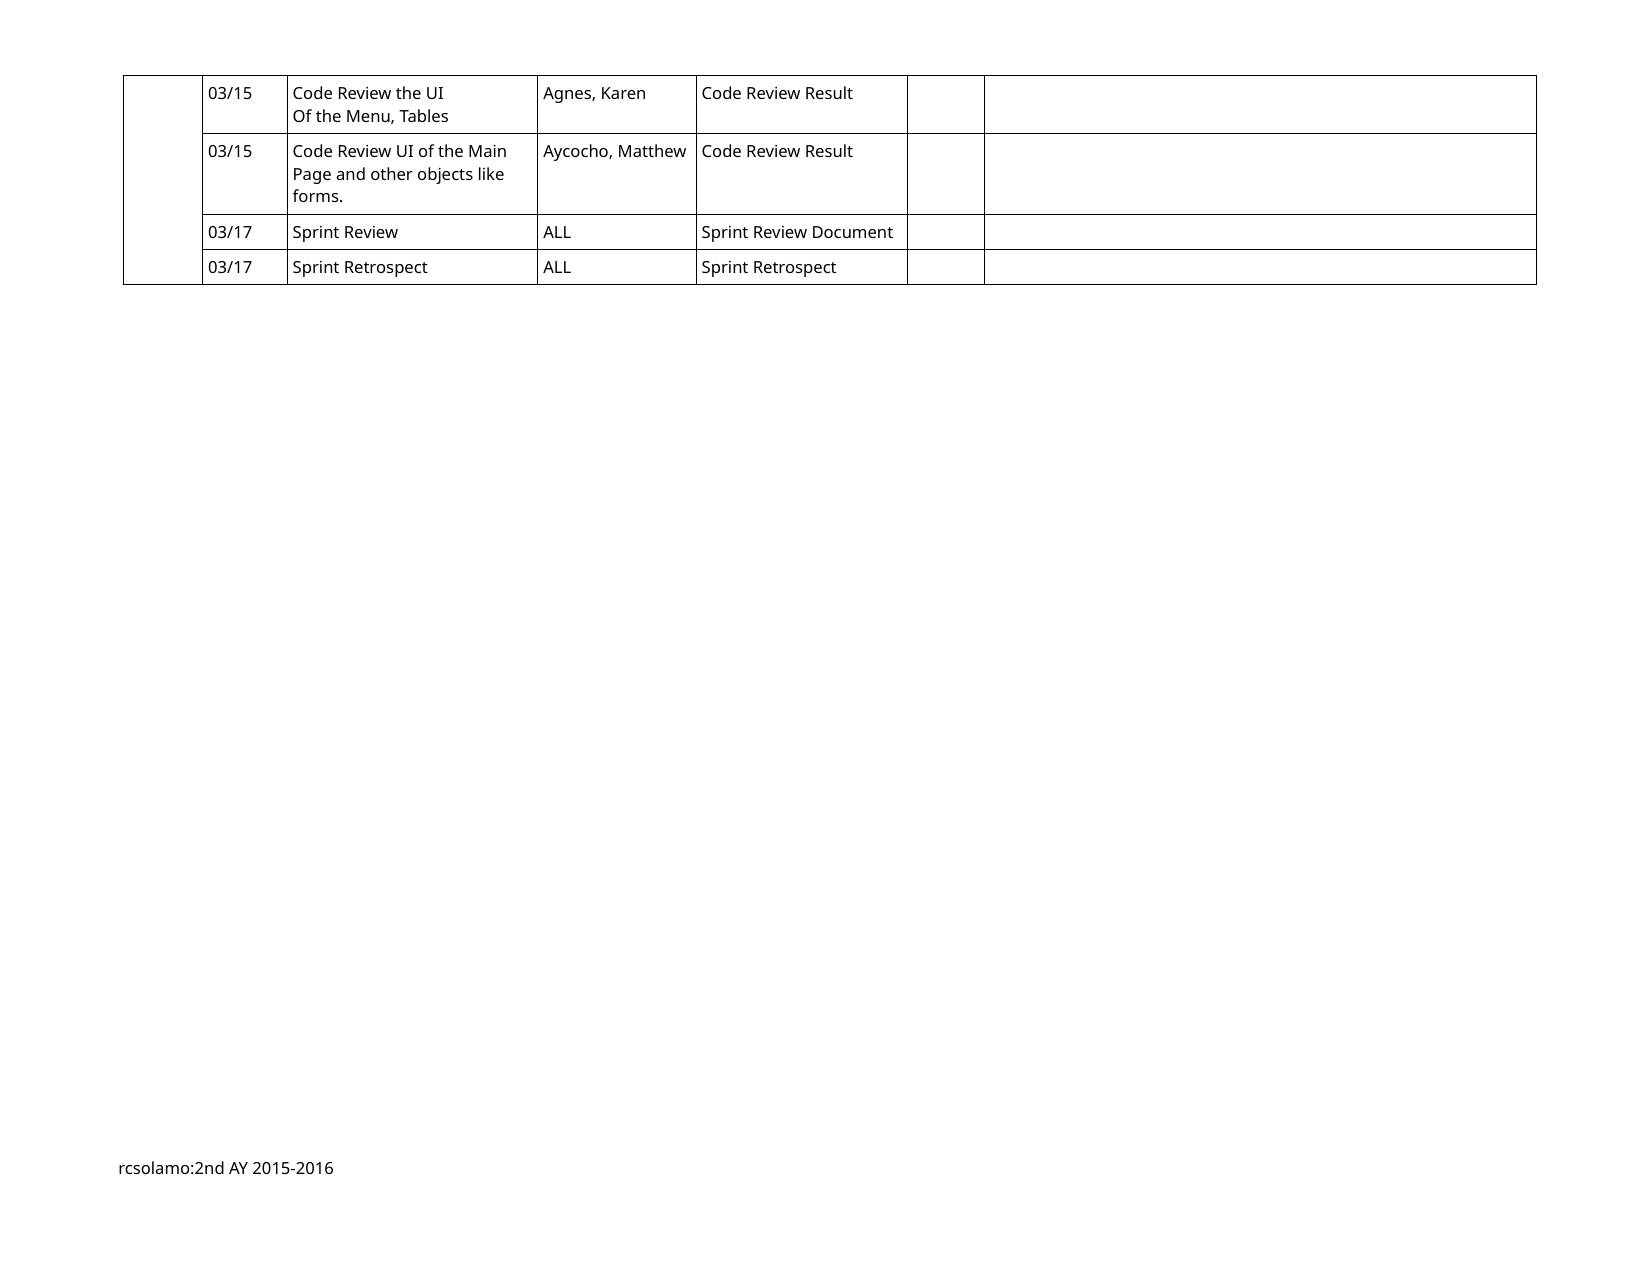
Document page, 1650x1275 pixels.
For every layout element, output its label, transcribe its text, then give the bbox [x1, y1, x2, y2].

table_cell Sprint Review Document [697, 215, 907, 249]
table_cell [908, 76, 984, 133]
table_cell [985, 76, 1536, 133]
table_cell Sprint Review [288, 215, 537, 249]
table_cell [908, 250, 984, 284]
table_cell Agnes, Karen [538, 76, 696, 133]
table_cell [124, 76, 202, 284]
table_cell Sprint Retrospect [288, 250, 537, 284]
table_cell 03/17 [203, 250, 287, 284]
table_cell Code Review Result [697, 76, 907, 133]
table_cell [985, 134, 1536, 213]
table_cell 03/15 [203, 134, 287, 213]
table_cell Aycocho, Matthew [538, 134, 696, 213]
table_cell [908, 134, 984, 213]
table_cell Code Review the UI Of the Menu, Tables [288, 76, 537, 133]
table_cell Sprint Retrospect [697, 250, 907, 284]
table_cell Code Review UI of the Main Page and other objects like forms. [288, 134, 537, 213]
table_cell ALL [538, 215, 696, 249]
table_cell 03/15 [203, 76, 287, 133]
table_cell ALL [538, 250, 696, 284]
table_cell Code Review Result [697, 134, 907, 213]
table_cell 03/17 [203, 215, 287, 249]
table_cell [908, 215, 984, 249]
table_cell [985, 250, 1536, 284]
table_cell [985, 215, 1536, 249]
